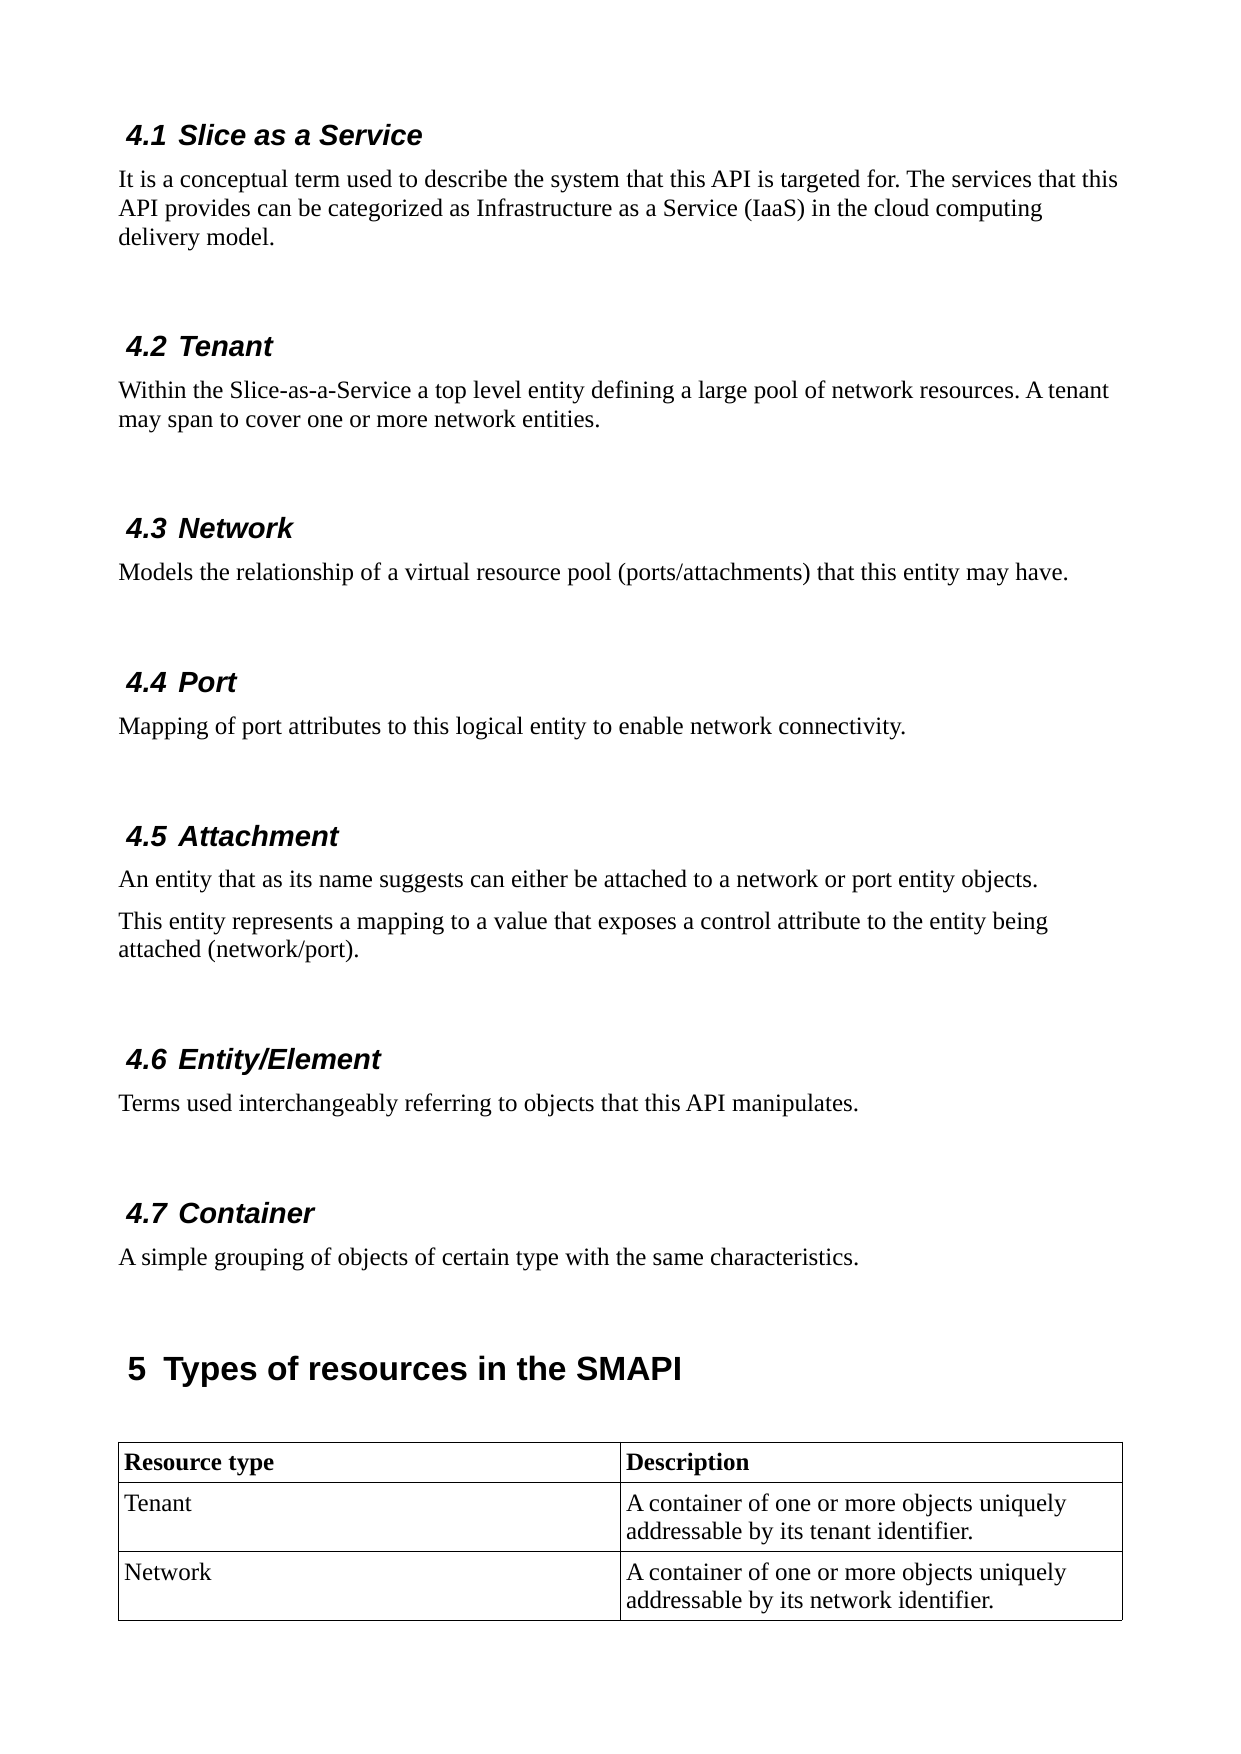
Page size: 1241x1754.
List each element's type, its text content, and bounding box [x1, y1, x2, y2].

subtitle Types of resources in the SMAPI [118, 1349, 1122, 1388]
subtitle Container [118, 1196, 1122, 1229]
text It is a conceptual term used to describe the system that this API is targeted for. The services that this API provides can be categorized as Infrastructure as a Service (IaaS) in the cloud computing delivery model. [118, 164, 1122, 250]
table_cell A container of one or more objects uniquely addressable by its tenant identifier. [621, 1483, 1122, 1551]
table_cell Network [119, 1552, 620, 1620]
subtitle Slice as a Service [118, 118, 1122, 152]
table_header Resource type [119, 1443, 620, 1482]
text Terms used interchangeably referring to objects that this API manipulates. [118, 1088, 1122, 1117]
subtitle Network [118, 511, 1122, 545]
subtitle Attachment [118, 818, 1122, 852]
text An entity that as its name suggests can either be attached to a network or port entity objects. [118, 864, 1122, 893]
text Mapping of port attributes to this logical entity to enable network connectivity. [118, 711, 1122, 740]
table_cell Tenant [119, 1483, 620, 1551]
text A simple grouping of objects of certain type with the same characteristics. [118, 1242, 1122, 1270]
subtitle Tenant [118, 329, 1122, 363]
table_cell A container of one or more objects uniquely addressable by its network identifier. [621, 1552, 1122, 1620]
text This entity represents a mapping to a value that exposes a control attribute to the entity being attached (network/port). [118, 906, 1122, 963]
text Within the Slice-as-a-Service a top level entity defining a large pool of network resources. A tenant may span to cover one or more network entities. [118, 375, 1122, 433]
subtitle Entity/Element [118, 1042, 1122, 1076]
subtitle Port [118, 665, 1122, 698]
table_header Description [621, 1443, 1122, 1482]
text Models the relationship of a virtual resource pool (ports/attachments) that this entity may have. [118, 557, 1122, 586]
